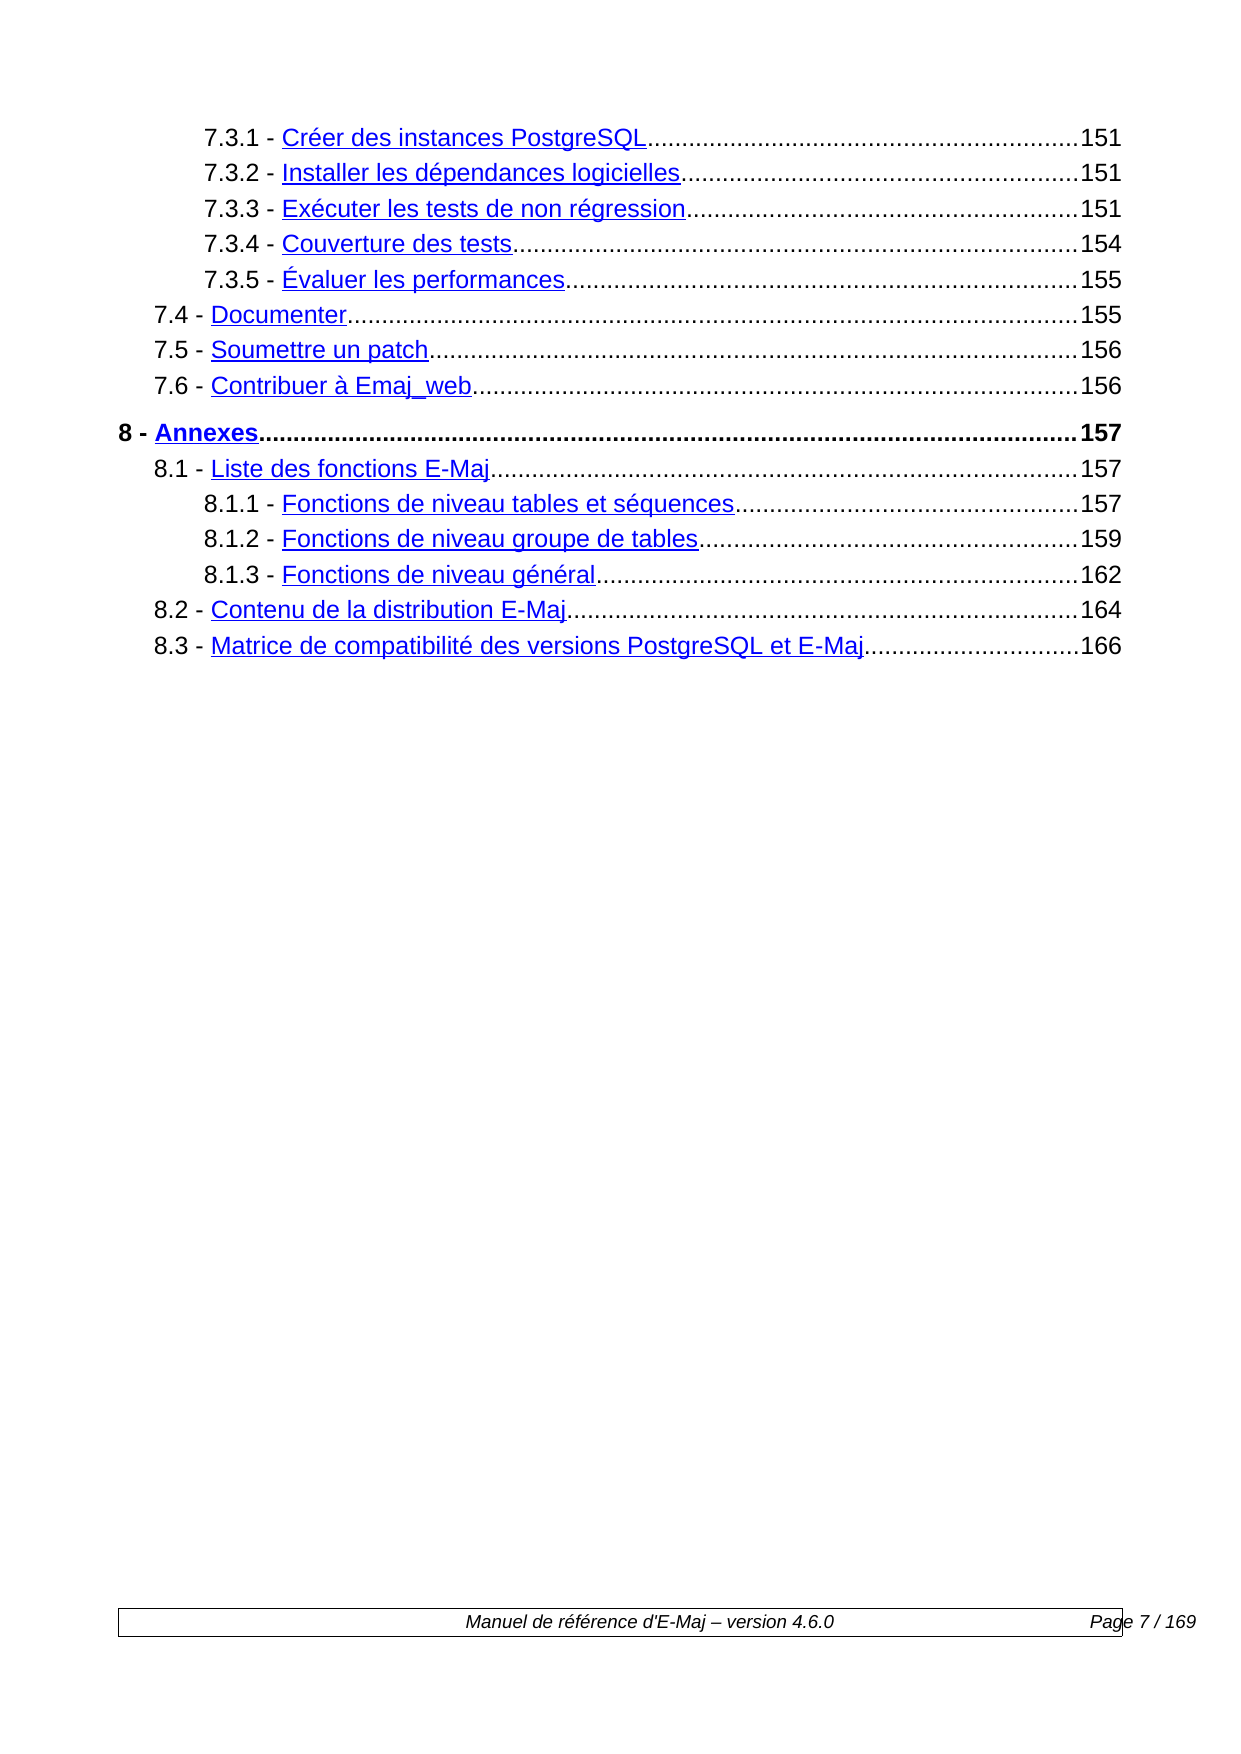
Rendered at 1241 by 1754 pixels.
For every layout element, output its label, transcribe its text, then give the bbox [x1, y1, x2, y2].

text 7.3.3 - Exécuter les tests de non régression 151 [168, 189, 1122, 224]
text 7.3.2 - Installer les dépendances logicielles 151 [168, 153, 1122, 189]
text 8.3 - Matrice de compatibilité des versions PostgreSQL et E‑Maj 166 [118, 626, 1122, 661]
text 7.6 - Contribuer à Emaj_web 156 [118, 366, 1122, 401]
text 7.3.1 - Créer des instances PostgreSQL 151 [168, 118, 1122, 153]
text 7.4 - Documenter 155 [118, 295, 1122, 331]
text 8.1 - Liste des fonctions E-Maj 157 [118, 449, 1122, 484]
text 7.3.4 - Couverture des tests 154 [168, 224, 1122, 260]
text 8 - Annexes 157 [118, 413, 1122, 449]
text 7.3.5 - Évaluer les performances 155 [168, 260, 1122, 295]
text 8.1.1 - Fonctions de niveau tables et séquences 157 [168, 484, 1122, 519]
text 8.1.2 - Fonctions de niveau groupe de tables 159 [168, 519, 1122, 555]
text 7.5 - Soumettre un patch 156 [118, 331, 1122, 366]
text 8.1.3 - Fonctions de niveau général 162 [168, 555, 1122, 590]
text 8.2 - Contenu de la distribution E-Maj 164 [118, 590, 1122, 626]
